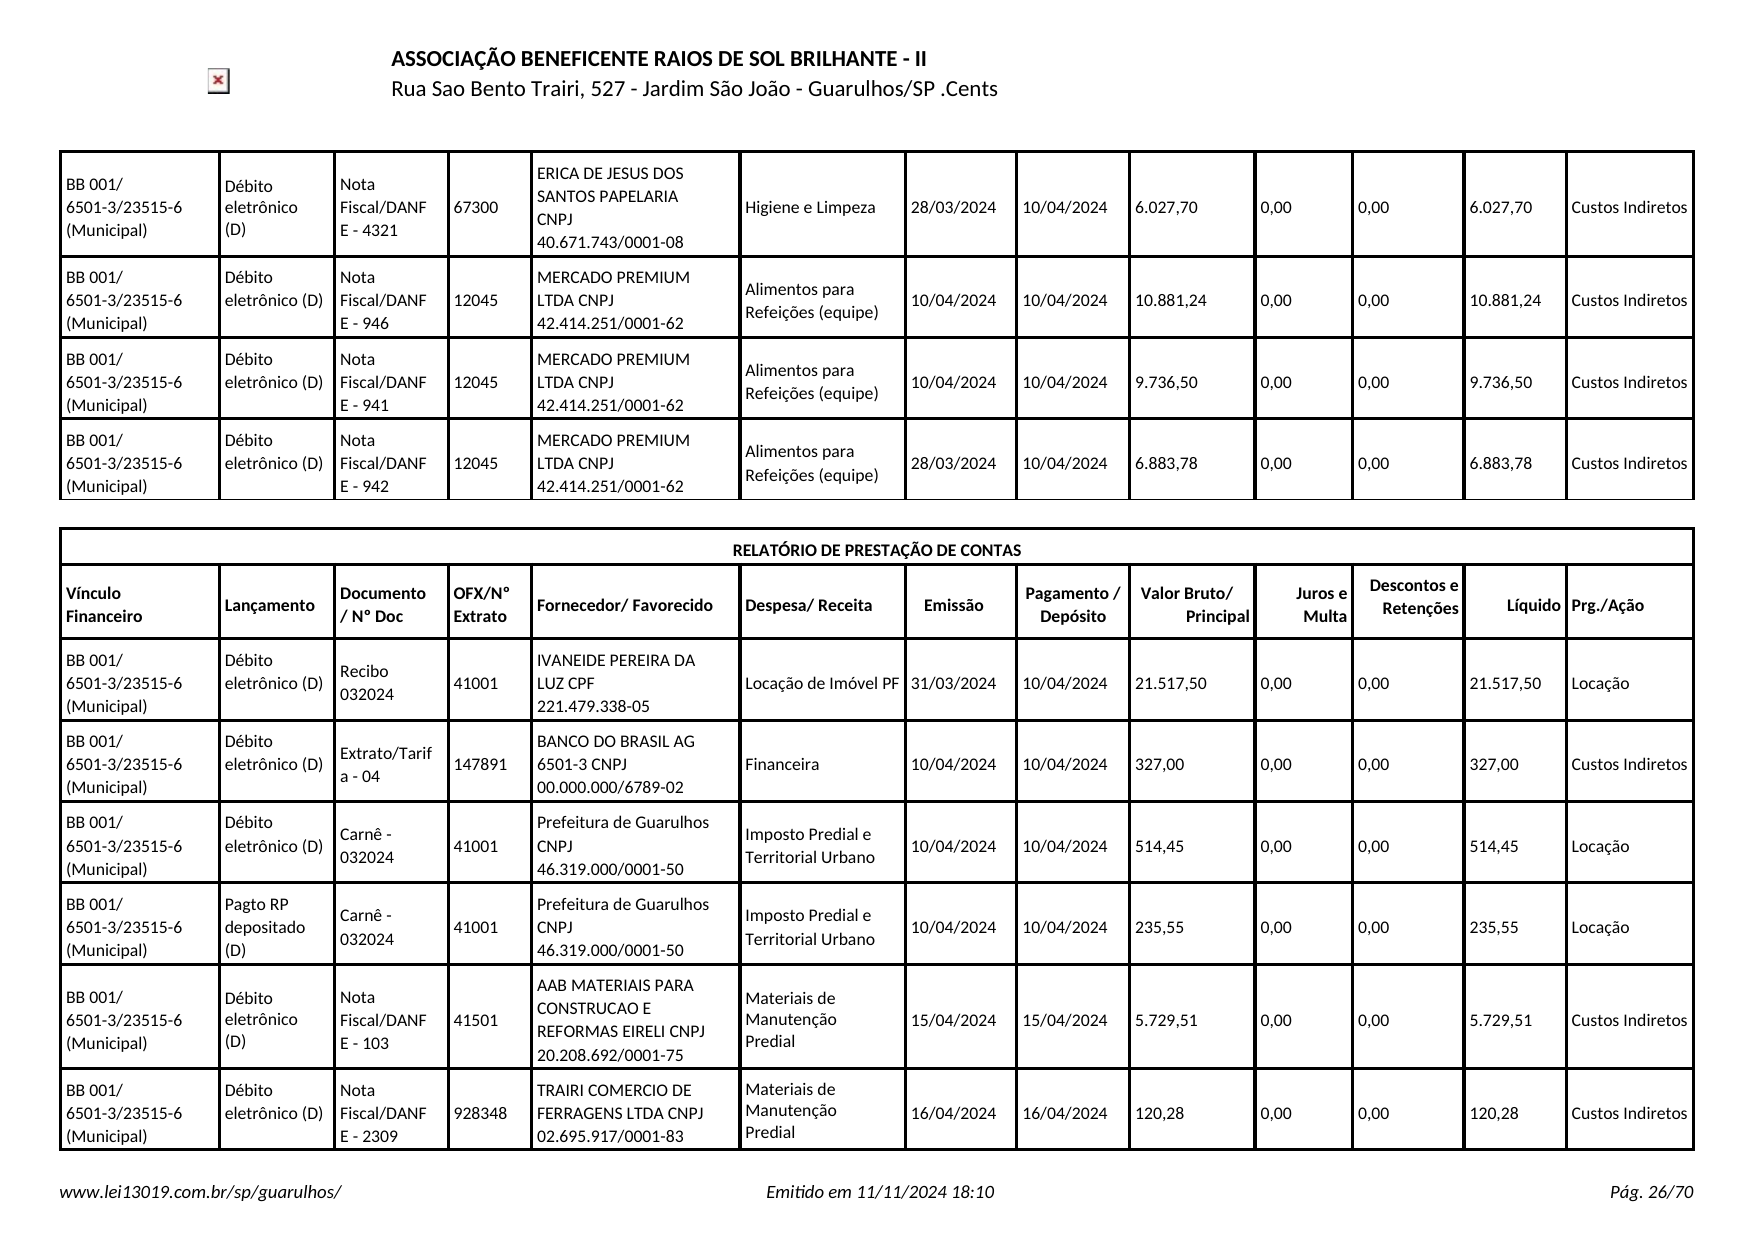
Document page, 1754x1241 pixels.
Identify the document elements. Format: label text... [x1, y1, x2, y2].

table_cell 16/04/2024 [1018, 1070, 1128, 1148]
table_cell 10/04/2024 [1018, 258, 1128, 336]
table_cell 41501 [450, 966, 530, 1067]
table_cell 10/04/2024 [907, 339, 1015, 417]
table_cell OFX/Nº Extrato [450, 566, 530, 637]
table_cell 0,00 [1257, 153, 1351, 254]
table_cell 928348 [450, 1070, 530, 1148]
table_cell 327,00 [1466, 722, 1565, 800]
table_cell 12045 [450, 339, 530, 417]
table_cell Nota Fiscal/DANF E - 4321 [336, 153, 447, 254]
table_cell Nota Fiscal/DANF E - 103 [336, 966, 447, 1067]
table_cell 28/03/2024 [907, 420, 1015, 498]
table_cell 0,00 [1354, 1070, 1462, 1148]
table_cell 10/04/2024 [907, 884, 1015, 962]
table_cell Prefeitura de Guarulhos CNPJ 46.319.000/0001-50 [533, 803, 738, 881]
table_cell 15/04/2024 [1018, 966, 1128, 1067]
table_cell 0,00 [1257, 966, 1351, 1067]
table_cell Recibo 032024 [336, 640, 447, 718]
table_cell 235,55 [1466, 884, 1565, 962]
table_cell BB 001/ 6501-3/23515-6 (Municipal) [62, 884, 218, 962]
table_cell 10/04/2024 [1018, 803, 1128, 881]
table_cell 120,28 [1131, 1070, 1253, 1148]
table_cell Locação [1568, 884, 1692, 962]
table_cell 31/03/2024 [907, 640, 1015, 718]
table_cell MERCADO PREMIUM LTDA CNPJ 42.414.251/0001-62 [533, 420, 738, 498]
table_cell Valor Bruto/ Principal [1131, 566, 1253, 637]
table_cell 0,00 [1257, 258, 1351, 336]
table_cell 9.736,50 [1466, 339, 1565, 417]
table_cell 0,00 [1354, 640, 1462, 718]
table_cell Nota Fiscal/DANF E - 941 [336, 339, 447, 417]
table_cell 10.881,24 [1466, 258, 1565, 336]
table_cell 0,00 [1354, 420, 1462, 498]
table_cell Carnê - 032024 [336, 884, 447, 962]
table_cell 67300 [450, 153, 530, 254]
table_cell Débito eletrônico (D) [221, 339, 333, 417]
table_cell Nota Fiscal/DANF E - 942 [336, 420, 447, 498]
table_cell BB 001/ 6501-3/23515-6 (Municipal) [62, 640, 218, 718]
table_cell 0,00 [1257, 640, 1351, 718]
table_cell Imposto Predial e Territorial Urbano [742, 803, 904, 881]
table_cell Higiene e Limpeza [742, 153, 904, 254]
table_cell 10/04/2024 [907, 803, 1015, 881]
table_cell 0,00 [1257, 722, 1351, 800]
table_cell 6.883,78 [1466, 420, 1565, 498]
table_cell IVANEIDE PEREIRA DA LUZ CPF 221.479.338-05 [533, 640, 738, 718]
table_cell BB 001/ 6501-3/23515-6 (Municipal) [62, 966, 218, 1067]
table_cell Imposto Predial e Territorial Urbano [742, 884, 904, 962]
table_cell 10/04/2024 [1018, 640, 1128, 718]
table_cell 12045 [450, 420, 530, 498]
table_cell MERCADO PREMIUM LTDA CNPJ 42.414.251/0001-62 [533, 258, 738, 336]
table_cell 514,45 [1466, 803, 1565, 881]
table_cell Locação de Imóvel PF [742, 640, 904, 718]
table_cell 10/04/2024 [907, 258, 1015, 336]
table_cell Débito eletrônico (D) [221, 258, 333, 336]
table_cell 0,00 [1257, 803, 1351, 881]
table_cell 41001 [450, 640, 530, 718]
table_cell Custos Indiretos [1568, 153, 1692, 254]
table_cell Débito eletrônico (D) [221, 420, 333, 498]
table_cell BB 001/ 6501-3/23515-6 (Municipal) [62, 722, 218, 800]
table_cell Nota Fiscal/DANF E - 2309 [336, 1070, 447, 1148]
table_cell BB 001/ 6501-3/23515-6 (Municipal) [62, 420, 218, 498]
table_cell Custos Indiretos [1568, 420, 1692, 498]
table_cell Débito eletrônico (D) [221, 722, 333, 800]
table_cell 5.729,51 [1466, 966, 1565, 1067]
table_cell BANCO DO BRASIL AG 6501-3 CNPJ 00.000.000/6789-02 [533, 722, 738, 800]
table_cell 9.736,50 [1131, 339, 1253, 417]
table_cell Custos Indiretos [1568, 339, 1692, 417]
table_cell Líquido [1466, 566, 1565, 637]
table_cell 0,00 [1354, 966, 1462, 1067]
table_cell 10/04/2024 [907, 722, 1015, 800]
table_cell Custos Indiretos [1568, 722, 1692, 800]
table_cell Prefeitura de Guarulhos CNPJ 46.319.000/0001-50 [533, 884, 738, 962]
table_cell 10/04/2024 [1018, 420, 1128, 498]
table_cell Alimentos para Refeições (equipe) [742, 420, 904, 498]
table_cell BB 001/ 6501-3/23515-6 (Municipal) [62, 1070, 218, 1148]
table_cell 10/04/2024 [1018, 339, 1128, 417]
table_cell 15/04/2024 [907, 966, 1015, 1067]
table_cell Custos Indiretos [1568, 966, 1692, 1067]
table_cell Emissão [907, 566, 1015, 637]
table_cell BB 001/ 6501-3/23515-6 (Municipal) [62, 258, 218, 336]
table_cell 327,00 [1131, 722, 1253, 800]
table_header RELATÓRIO DE PRESTAÇÃO DE CONTAS [62, 530, 1692, 562]
table_cell 514,45 [1131, 803, 1253, 881]
table_cell 5.729,51 [1131, 966, 1253, 1067]
table_cell Débito eletrônico (D) [221, 153, 333, 254]
table_cell Lançamento [221, 566, 333, 637]
table_cell 10/04/2024 [1018, 884, 1128, 962]
table_cell 6.027,70 [1131, 153, 1253, 254]
table_cell Locação [1568, 803, 1692, 881]
table_cell Débito eletrônico (D) [221, 1070, 333, 1148]
table_cell Custos Indiretos [1568, 258, 1692, 336]
table_cell 10/04/2024 [1018, 153, 1128, 254]
table_cell 12045 [450, 258, 530, 336]
table_cell 28/03/2024 [907, 153, 1015, 254]
table_cell Carnê - 032024 [336, 803, 447, 881]
table_cell 0,00 [1354, 258, 1462, 336]
table_cell 147891 [450, 722, 530, 800]
table_cell Débito eletrônico (D) [221, 640, 333, 718]
table_cell 0,00 [1354, 803, 1462, 881]
table_cell 21.517,50 [1466, 640, 1565, 718]
table_cell Débito eletrônico (D) [221, 803, 333, 881]
table_cell Fornecedor/ Favorecido [533, 566, 738, 637]
table_cell BB 001/ 6501-3/23515-6 (Municipal) [62, 153, 218, 254]
table_cell Documento / Nº Doc [336, 566, 447, 637]
table_cell Locação [1568, 640, 1692, 718]
table_cell 0,00 [1354, 722, 1462, 800]
table_cell Juros e Multa [1257, 566, 1351, 637]
table_cell 21.517,50 [1131, 640, 1253, 718]
table_cell 235,55 [1131, 884, 1253, 962]
table_cell Pagto RP depositado (D) [221, 884, 333, 962]
table_cell Extrato/Tarif a - 04 [336, 722, 447, 800]
table_cell 0,00 [1354, 153, 1462, 254]
table_cell BB 001/ 6501-3/23515-6 (Municipal) [62, 803, 218, 881]
table_cell 6.027,70 [1466, 153, 1565, 254]
table_cell 6.883,78 [1131, 420, 1253, 498]
table_cell 0,00 [1354, 884, 1462, 962]
table_cell Custos Indiretos [1568, 1070, 1692, 1148]
table_cell Débito eletrônico (D) [221, 966, 333, 1067]
table_cell AAB MATERIAIS PARA CONSTRUCAO E REFORMAS EIRELI CNPJ 20.208.692/0001-75 [533, 966, 738, 1067]
table_cell Pagamento / Depósito [1018, 566, 1128, 637]
table_cell BB 001/ 6501-3/23515-6 (Municipal) [62, 339, 218, 417]
table_cell 0,00 [1257, 1070, 1351, 1148]
table_cell Financeira [742, 722, 904, 800]
table_cell Prg./Ação [1568, 566, 1692, 637]
table_cell MERCADO PREMIUM LTDA CNPJ 42.414.251/0001-62 [533, 339, 738, 417]
table_cell Vínculo Financeiro [62, 566, 218, 637]
table_cell Alimentos para Refeições (equipe) [742, 258, 904, 336]
table_cell 10.881,24 [1131, 258, 1253, 336]
table_cell 0,00 [1257, 420, 1351, 498]
table_cell 0,00 [1257, 884, 1351, 962]
table_cell 16/04/2024 [907, 1070, 1015, 1148]
table_cell Descontos e Retenções [1354, 566, 1462, 637]
table_cell TRAIRI COMERCIO DE FERRAGENS LTDA CNPJ 02.695.917/0001-83 [533, 1070, 738, 1148]
table_cell Nota Fiscal/DANF E - 946 [336, 258, 447, 336]
table_cell Despesa/ Receita [742, 566, 904, 637]
table_cell 41001 [450, 803, 530, 881]
table_cell Materiais de Manutenção Predial [742, 1070, 904, 1148]
table_cell 10/04/2024 [1018, 722, 1128, 800]
table_cell 41001 [450, 884, 530, 962]
table_cell 0,00 [1257, 339, 1351, 417]
table_cell Materiais de Manutenção Predial [742, 966, 904, 1067]
table_cell 120,28 [1466, 1070, 1565, 1148]
table_cell 0,00 [1354, 339, 1462, 417]
table_cell Alimentos para Refeições (equipe) [742, 339, 904, 417]
table_cell ERICA DE JESUS DOS SANTOS PAPELARIA CNPJ 40.671.743/0001-08 [533, 153, 738, 254]
